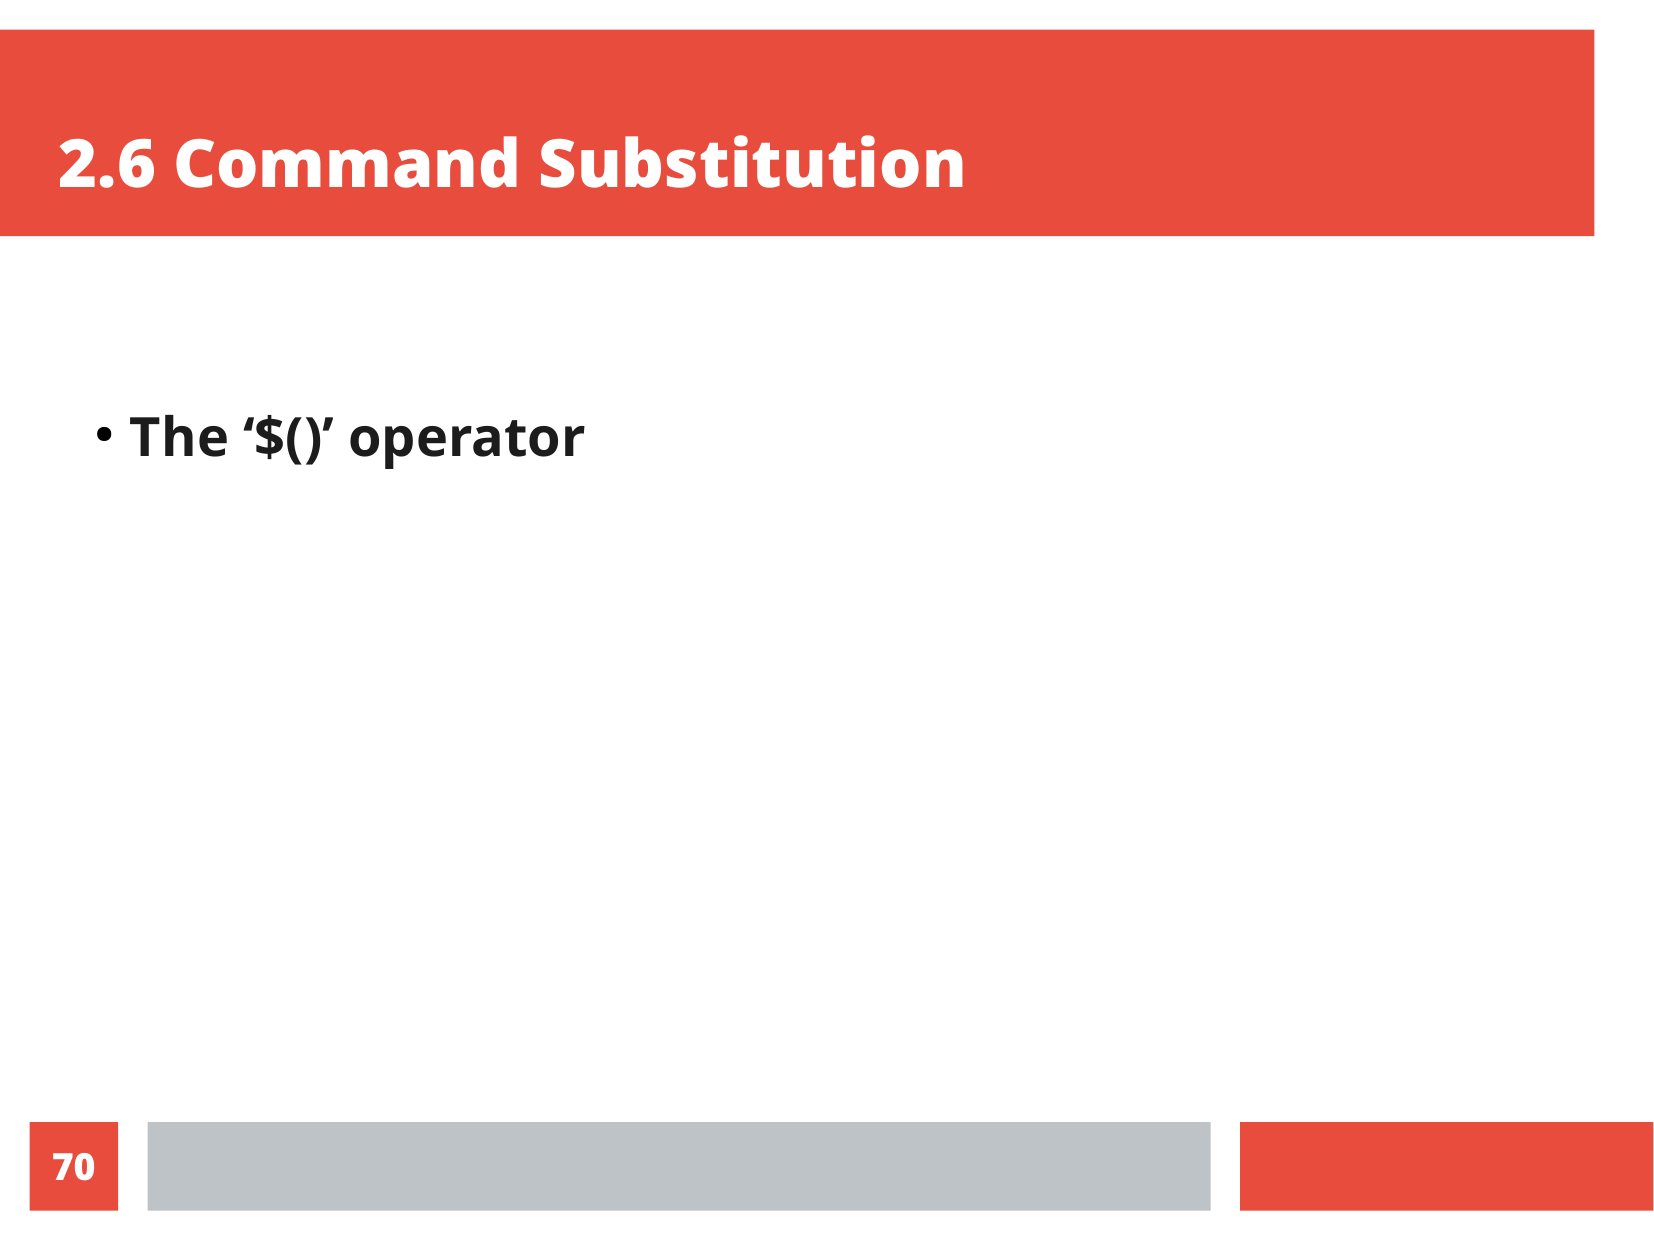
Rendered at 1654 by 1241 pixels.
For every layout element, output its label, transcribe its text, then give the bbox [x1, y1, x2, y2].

subtitle The ‘$()’ operator [59, 324, 1565, 1093]
title 2.6 Command Substitution [59, 59, 1595, 207]
